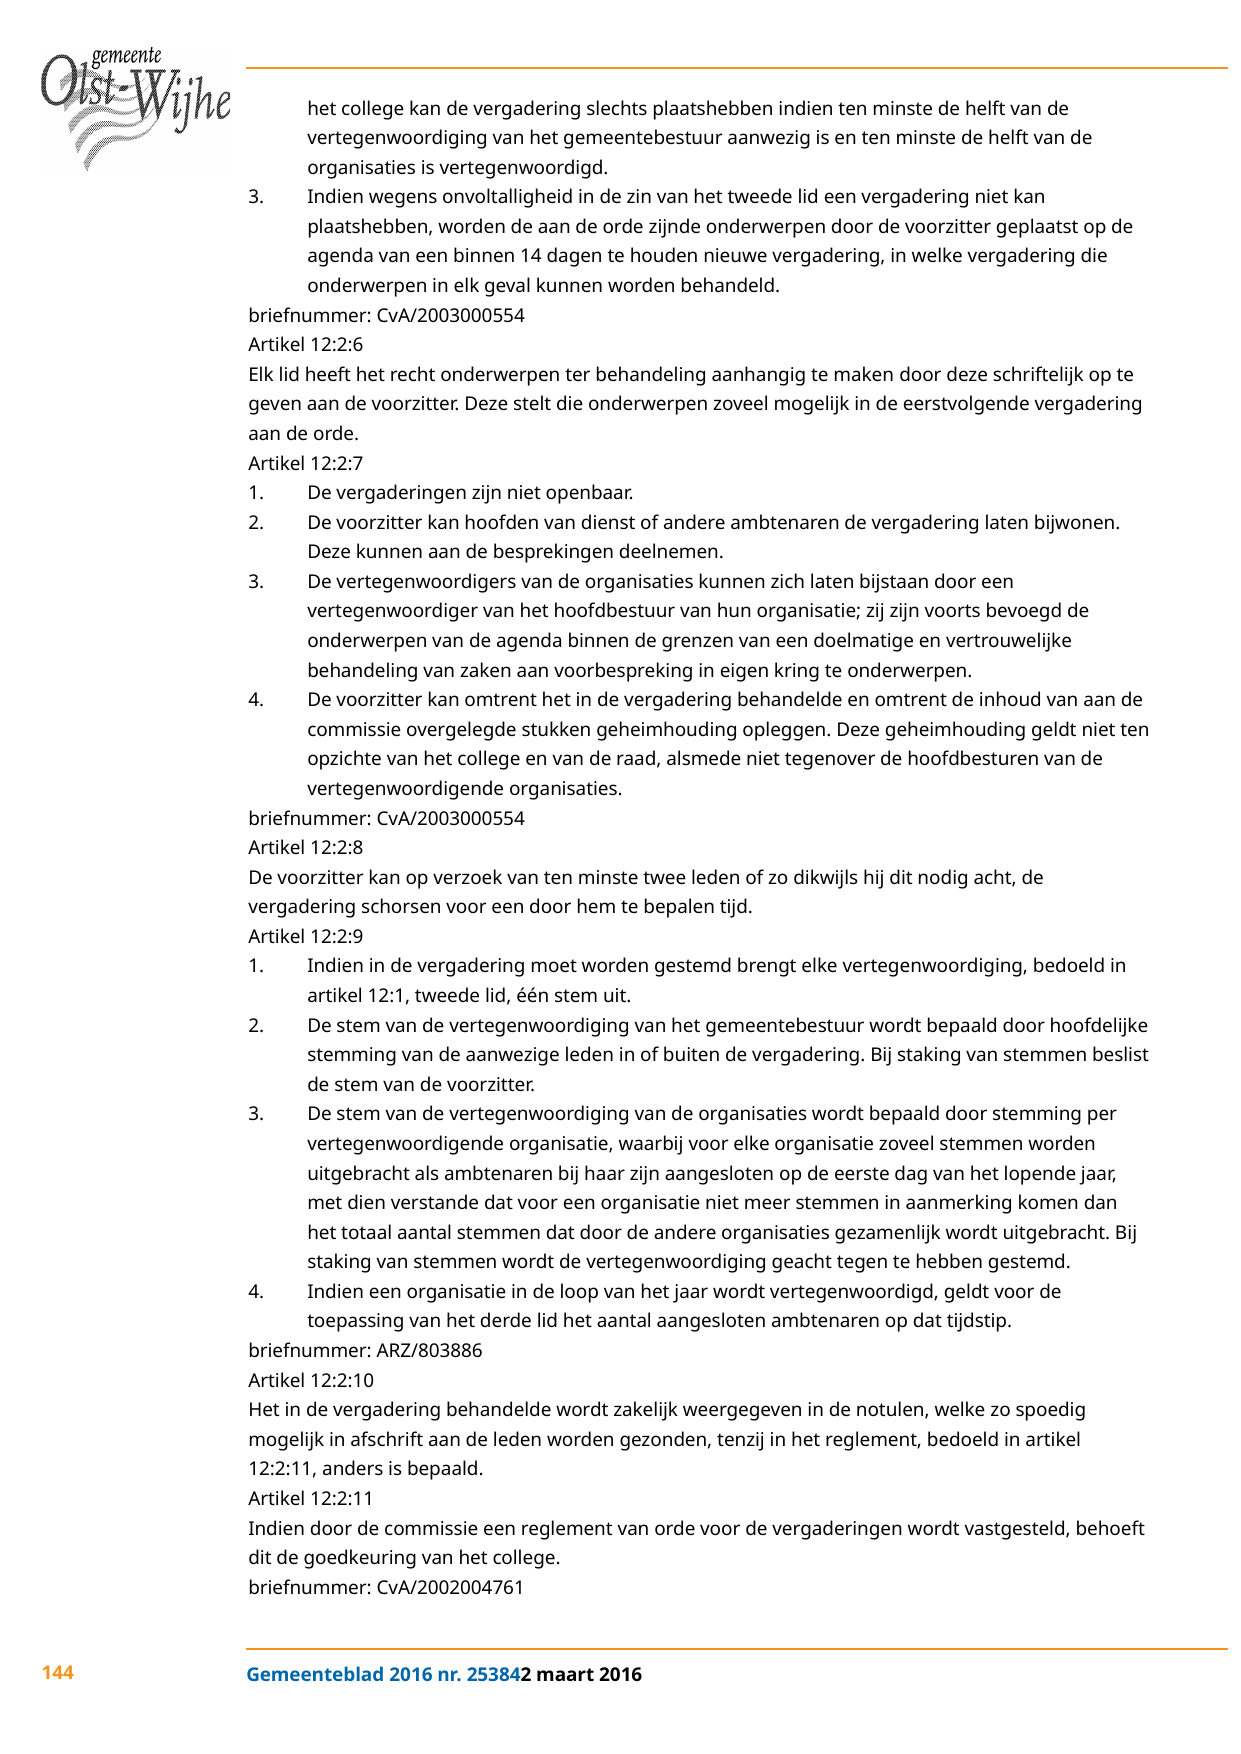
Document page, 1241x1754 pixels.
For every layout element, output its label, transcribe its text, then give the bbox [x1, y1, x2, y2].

list Indien een organisatie in de loop van het jaar wordt vertegenwoordigd, geldt voor de toepassing van het derde lid het aantal aangesloten ambtenaren op dat tijdstip. [248, 1278, 1152, 1333]
list Indien wegens onvoltalligheid in de zin van het tweede lid een vergadering niet kan plaatshebben, worden de aan de orde zijnde onderwerpen door de voorzitter geplaatst op de agenda van een binnen 14 dagen te houden nieuwe vergadering, in welke vergadering die onderwerpen in elk geval kunnen worden behandeld. [248, 183, 1152, 298]
text briefnummer: CvA/2003000554 [248, 302, 1152, 328]
text De voorzitter kan op verzoek van ten minste twee leden of zo dikwijls hij dit nodig acht, de vergadering schorsen voor een door hem te bepalen tijd. [248, 864, 1152, 919]
text Artikel 12:2:10 [248, 1367, 1152, 1393]
list De stem van de vertegenwoordiging van de organisaties wordt bepaald door stemming per vertegenwoordigende organisatie, waarbij voor elke organisatie zoveel stemmen worden uitgebracht als ambtenaren bij haar zijn aangesloten op de eerste dag van het lopende jaar, met dien verstande dat voor een organisatie niet meer stemmen in aanmerking komen dan het totaal aantal stemmen dat door de andere organisaties gezamenlijk wordt uitgebracht. Bij staking van stemmen wordt de vertegenwoordiging geacht tegen te hebben gestemd. [248, 1101, 1152, 1274]
text Artikel 12:2:7 [248, 450, 1152, 476]
text briefnummer: CvA/2002004761 [248, 1574, 1152, 1600]
text briefnummer: CvA/2003000554 [248, 805, 1152, 831]
list De vergaderingen zijn niet openbaar. [248, 479, 1152, 505]
list De voorzitter kan hoofden van dienst of andere ambtenaren de vergadering laten bijwonen. Deze kunnen aan de besprekingen deelnemen. [248, 509, 1152, 564]
text Artikel 12:2:6 [248, 331, 1152, 357]
list het college kan de vergadering slechts plaatshebben indien ten minste de helft van de vertegenwoordiging van het gemeentebestuur aanwezig is en ten minste de helft van de organisaties is vertegenwoordigd. [248, 95, 1152, 180]
list De stem van de vertegenwoordiging van het gemeentebestuur wordt bepaald door hoofdelijke stemming van de aanwezige leden in of buiten de vergadering. Bij staking van stemmen beslist de stem van de voorzitter. [248, 1012, 1152, 1097]
text briefnummer: ARZ/803886 [248, 1337, 1152, 1363]
text Het in de vergadering behandelde wordt zakelijk weergegeven in de notulen, welke zo spoedig mogelijk in afschrift aan de leden worden gezonden, tenzij in het reglement, bedoeld in artikel 12:2:11, anders is bepaald. [248, 1396, 1152, 1481]
text Artikel 12:2:9 [248, 923, 1152, 949]
text Indien door de commissie een reglement van orde voor de vergaderingen wordt vastgesteld, behoeft dit de goedkeuring van het college. [248, 1515, 1152, 1570]
list Indien in de vergadering moet worden gestemd brengt elke vertegenwoordiging, bedoeld in artikel 12:1, tweede lid, één stem uit. [248, 953, 1152, 1008]
text Elk lid heeft het recht onderwerpen ter behandeling aanhangig te maken door deze schriftelijk op te geven aan de voorzitter. Deze stelt die onderwerpen zoveel mogelijk in de eerstvolgende vergadering aan de orde. [248, 361, 1152, 446]
list De voorzitter kan omtrent het in de vergadering behandelde en omtrent de inhoud van aan de commissie overgelegde stukken geheimhouding opleggen. Deze geheimhouding geldt niet ten opzichte van het college en van de raad, alsmede niet tegenover de hoofdbesturen van de vertegenwoordigende organisaties. [248, 686, 1152, 801]
text Artikel 12:2:11 [248, 1485, 1152, 1511]
list De vertegenwoordigers van de organisaties kunnen zich laten bijstaan door een vertegenwoordiger van het hoofdbestuur van hun organisatie; zij zijn voorts bevoegd de onderwerpen van de agenda binnen de grenzen van een doelmatige en vertrouwelijke behandeling van zaken aan voorbespreking in eigen kring te onderwerpen. [248, 568, 1152, 683]
text Artikel 12:2:8 [248, 834, 1152, 860]
picture [41, 47, 231, 172]
